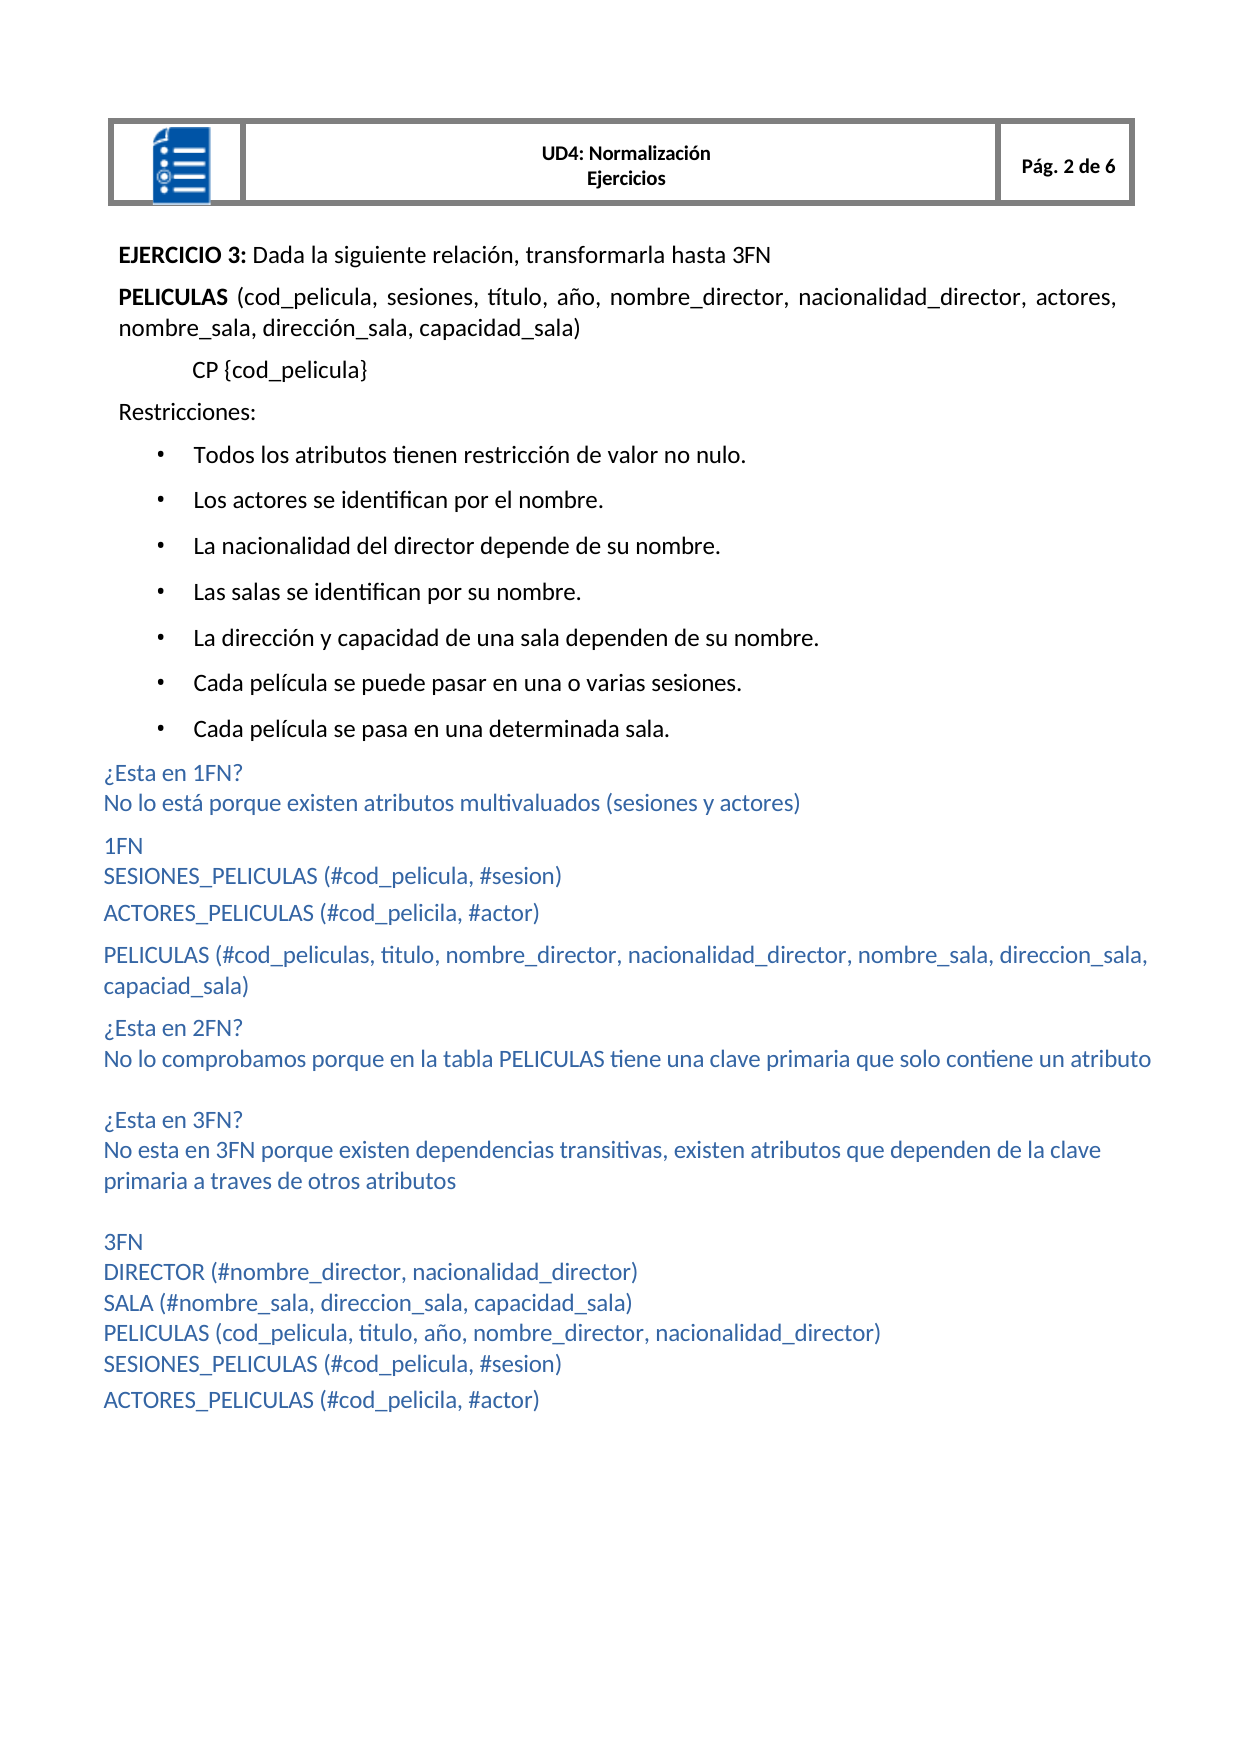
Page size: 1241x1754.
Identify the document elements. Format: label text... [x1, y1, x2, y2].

list Todos los atributos tienen restricción de valor no nulo. [156, 439, 1166, 469]
list ACTORES_PELICULAS (#cod_pelicila, #actor) [103, 897, 1166, 927]
list ¿Esta en 2FN? [103, 1012, 1166, 1043]
list Las salas se identifican por su nombre. [156, 573, 1166, 607]
text PELICULAS (cod_pelicula, sesiones, título, año, nombre_director, nacionalidad_director, actores, nombre_sala, dirección_sala, capacidad_sala) [118, 281, 1166, 342]
list No lo está porque existen atributos multivaluados (sesiones y actores) [103, 787, 1166, 818]
list PELICULAS (#cod_peliculas, titulo, nombre_director, nacionalidad_director, nombre_sala, direccion_sala, capaciad_sala) [103, 939, 1166, 1000]
list La nacionalidad del director depende de su nombre. [156, 527, 1166, 561]
list No esta en 3FN porque existen dependencias transitivas, existen atributos que dependen de la clave primaria a traves de otros atributos [103, 1134, 1166, 1195]
picture [152, 127, 211, 205]
list SESIONES_PELICULAS (#cod_pelicula, #sesion) [103, 1348, 1166, 1378]
list La dirección y capacidad de una sala dependen de su nombre. [156, 619, 1166, 653]
list DIRECTOR (#nombre_director, nacionalidad_director) [103, 1256, 1166, 1287]
list SESIONES_PELICULAS (#cod_pelicula, #sesion) [103, 860, 1166, 891]
list ¿Esta en 1FN? [103, 757, 1166, 787]
text CP {cod_pelicula} Restricciones: [118, 354, 368, 427]
list Los actores se identifican por el nombre. [156, 481, 1166, 515]
list Cada película se puede pasar en una o varias sesiones. [156, 665, 1166, 699]
list ¿Esta en 3FN? [103, 1104, 1166, 1134]
list ACTORES_PELICULAS (#cod_pelicila, #actor) [103, 1384, 1166, 1415]
text EJERCICIO 3: Dada la siguiente relación, transformarla hasta 3FN [118, 239, 1166, 269]
list SALA (#nombre_sala, direccion_sala, capacidad_sala) [103, 1287, 1166, 1317]
list 3FN [103, 1226, 1166, 1256]
list Cada película se pasa en una determinada sala. [156, 711, 1166, 745]
list 1FN [103, 830, 1166, 860]
list No lo comprobamos porque en la tabla PELICULAS tiene una clave primaria que solo contiene un atributo [103, 1043, 1166, 1073]
list PELICULAS (cod_pelicula, titulo, año, nombre_director, nacionalidad_director) [103, 1317, 1166, 1348]
